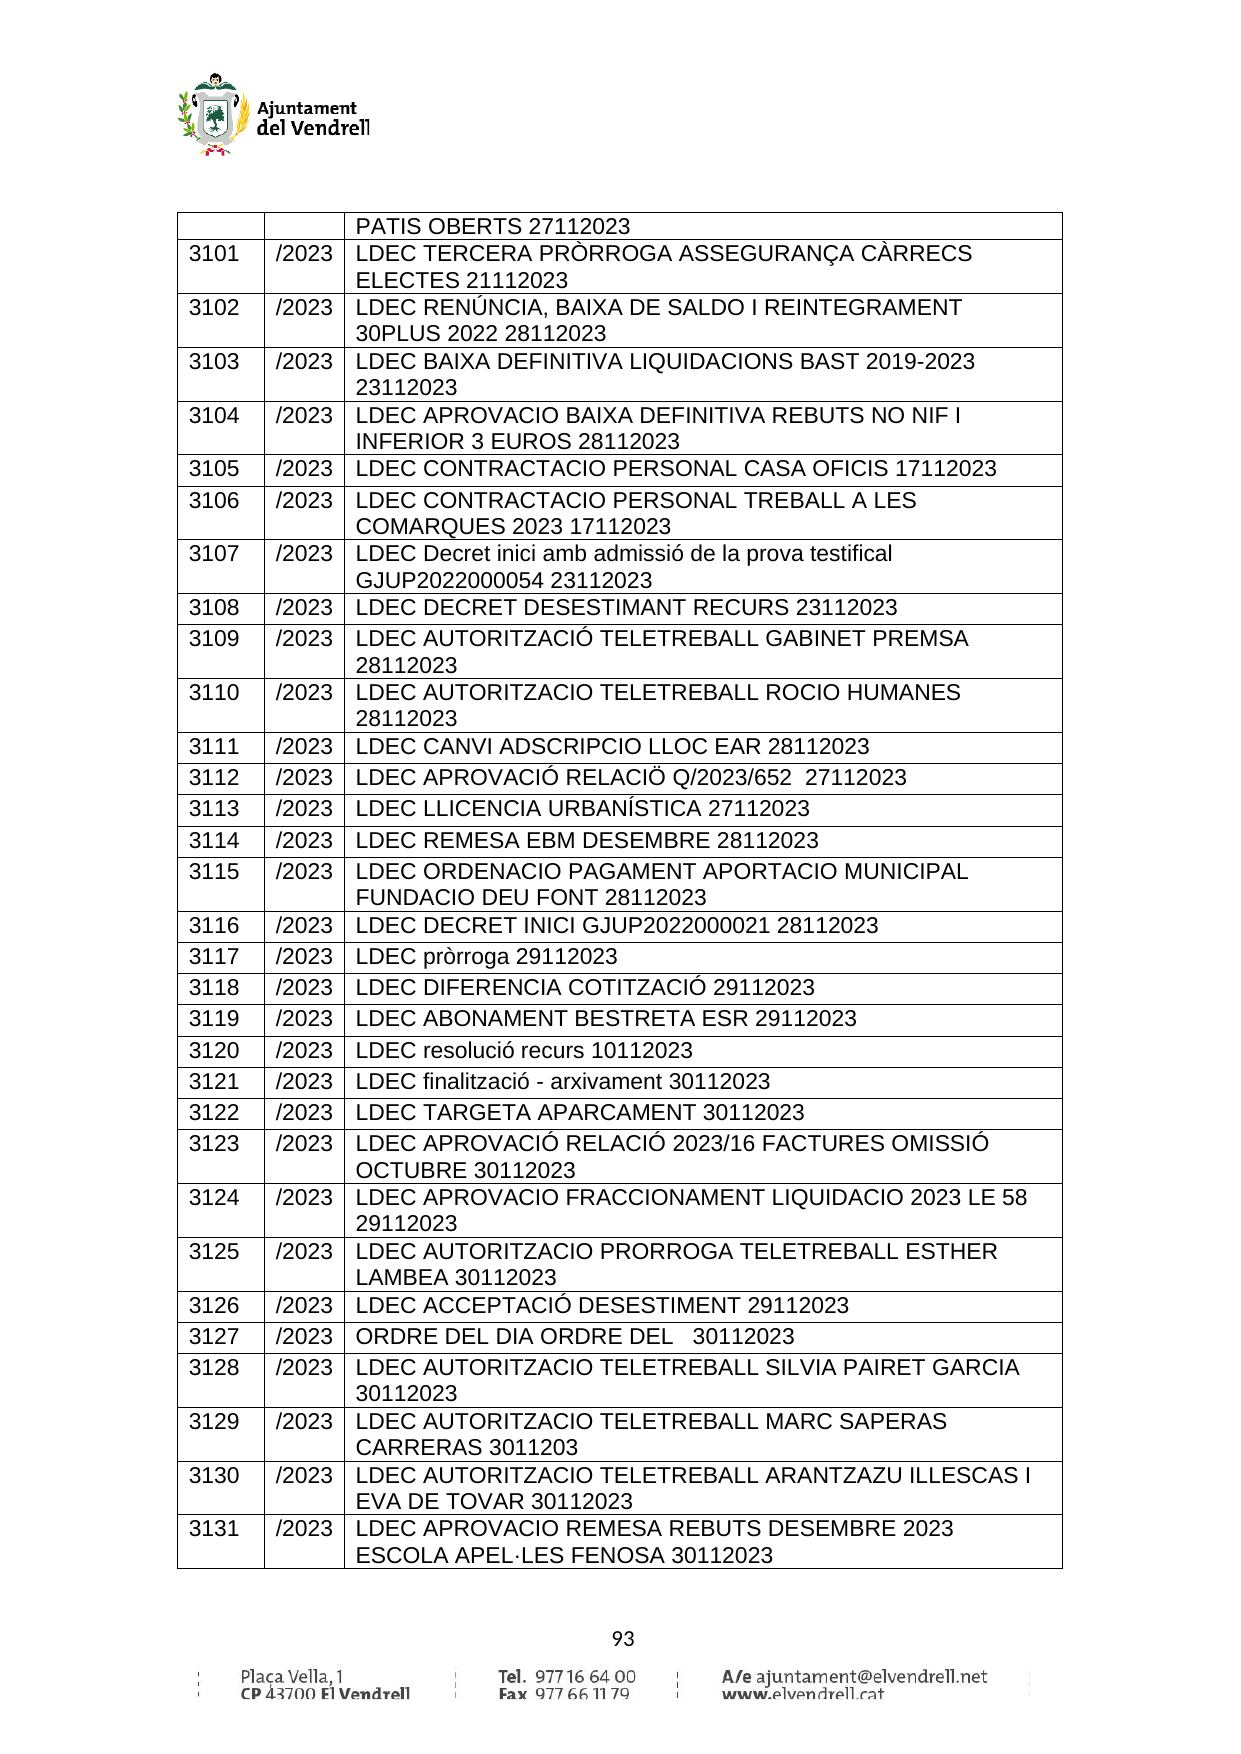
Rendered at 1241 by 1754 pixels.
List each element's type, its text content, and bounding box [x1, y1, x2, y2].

table_cell 3125 [178, 1238, 264, 1291]
table_cell /2023 [265, 764, 344, 794]
table_cell LDEC AUTORITZACIO TELETREBALL SILVIA PAIRET GARCIA 30112023 [345, 1354, 1062, 1407]
table_cell /2023 [265, 1323, 344, 1353]
table_cell LDEC DIFERENCIA COTITZACIÓ 29112023 [345, 974, 1062, 1004]
table_cell 3131 [178, 1515, 264, 1568]
table_cell 3113 [178, 795, 264, 826]
table_cell ORDRE DEL DIA ORDRE DEL 30112023 [345, 1323, 1062, 1353]
table_cell LDEC ORDENACIO PAGAMENT APORTACIO MUNICIPAL FUNDACIO DEU FONT 28112023 [345, 858, 1062, 911]
table_cell 3104 [178, 402, 264, 454]
table_cell LDEC APROVACIÓ RELACIÓ 2023/16 FACTURES OMISSIÓ OCTUBRE 30112023 [345, 1130, 1062, 1183]
table_cell 3107 [178, 540, 264, 593]
table_cell LDEC LLICENCIA URBANÍSTICA 27112023 [345, 795, 1062, 826]
table_cell 3130 [178, 1462, 264, 1514]
table_cell LDEC ABONAMENT BESTRETA ESR 29112023 [345, 1005, 1062, 1036]
table_cell LDEC APROVACIO BAIXA DEFINITIVA REBUTS NO NIF I INFERIOR 3 EUROS 28112023 [345, 402, 1062, 454]
table_cell LDEC pròrroga 29112023 [345, 943, 1062, 973]
table_cell /2023 [265, 1515, 344, 1568]
table_cell /2023 [265, 827, 344, 857]
table_cell /2023 [265, 1184, 344, 1237]
table_cell /2023 [265, 294, 344, 347]
table_cell /2023 [265, 348, 344, 401]
table_cell 3112 [178, 764, 264, 794]
table_cell 3108 [178, 594, 264, 624]
table_cell 3115 [178, 858, 264, 911]
table_cell /2023 [265, 1130, 344, 1183]
table_cell [265, 213, 344, 239]
table_cell LDEC resolució recurs 10112023 [345, 1037, 1062, 1067]
table_cell /2023 [265, 679, 344, 732]
table_cell 3129 [178, 1408, 264, 1461]
table_cell 3102 [178, 294, 264, 347]
table_cell 3121 [178, 1068, 264, 1098]
table_cell 3111 [178, 733, 264, 763]
table_cell LDEC AUTORITZACIO TELETREBALL ROCIO HUMANES 28112023 [345, 679, 1062, 732]
table_cell /2023 [265, 1408, 344, 1461]
table_cell 3122 [178, 1099, 264, 1129]
table_cell /2023 [265, 402, 344, 454]
table_cell LDEC RENÚNCIA, BAIXA DE SALDO I REINTEGRAMENT 30PLUS 2022 28112023 [345, 294, 1062, 347]
table_cell /2023 [265, 858, 344, 911]
table_cell LDEC ACCEPTACIÓ DESESTIMENT 29112023 [345, 1292, 1062, 1322]
table_cell 3127 [178, 1323, 264, 1353]
table_cell /2023 [265, 795, 344, 826]
table_cell /2023 [265, 240, 344, 293]
table_cell /2023 [265, 1005, 344, 1036]
table_cell 3105 [178, 455, 264, 486]
table_cell LDEC CONTRACTACIO PERSONAL TREBALL A LES COMARQUES 2023 17112023 [345, 487, 1062, 539]
table_cell /2023 [265, 1068, 344, 1098]
table_cell /2023 [265, 594, 344, 624]
table_cell /2023 [265, 1099, 344, 1129]
table_cell /2023 [265, 1354, 344, 1407]
table_cell /2023 [265, 943, 344, 973]
table_cell /2023 [265, 625, 344, 678]
table_cell LDEC DECRET INICI GJUP2022000021 28112023 [345, 912, 1062, 942]
table_cell 3110 [178, 679, 264, 732]
table_cell LDEC AUTORITZACIO PRORROGA TELETREBALL ESTHER LAMBEA 30112023 [345, 1238, 1062, 1291]
table_cell /2023 [265, 912, 344, 942]
table_cell 3109 [178, 625, 264, 678]
table_cell LDEC APROVACIO FRACCIONAMENT LIQUIDACIO 2023 LE 58 29112023 [345, 1184, 1062, 1237]
table_cell 3117 [178, 943, 264, 973]
table_cell LDEC AUTORITZACIO TELETREBALL ARANTZAZU ILLESCAS I EVA DE TOVAR 30112023 [345, 1462, 1062, 1514]
table_cell LDEC APROVACIÓ RELACIÖ Q/2023/652 27112023 [345, 764, 1062, 794]
table_cell /2023 [265, 1238, 344, 1291]
table_cell 3124 [178, 1184, 264, 1237]
table_cell LDEC CANVI ADSCRIPCIO LLOC EAR 28112023 [345, 733, 1062, 763]
table_cell LDEC TERCERA PRÒRROGA ASSEGURANÇA CÀRRECS ELECTES 21112023 [345, 240, 1062, 293]
table_cell /2023 [265, 455, 344, 486]
table_cell LDEC AUTORITZACIÓ TELETREBALL GABINET PREMSA 28112023 [345, 625, 1062, 678]
table_cell LDEC BAIXA DEFINITIVA LIQUIDACIONS BAST 2019-2023 23112023 [345, 348, 1062, 401]
table_cell 3120 [178, 1037, 264, 1067]
table_cell 3103 [178, 348, 264, 401]
table_cell /2023 [265, 1037, 344, 1067]
table_cell 3116 [178, 912, 264, 942]
table_cell LDEC APROVACIO REMESA REBUTS DESEMBRE 2023 ESCOLA APEL·LES FENOSA 30112023 [345, 1515, 1062, 1568]
table_cell LDEC AUTORITZACIO TELETREBALL MARC SAPERAS CARRERAS 3011203 [345, 1408, 1062, 1461]
table_cell 3114 [178, 827, 264, 857]
table_cell /2023 [265, 1462, 344, 1514]
table_cell 3118 [178, 974, 264, 1004]
table_cell 3119 [178, 1005, 264, 1036]
table_cell LDEC TARGETA APARCAMENT 30112023 [345, 1099, 1062, 1129]
table_cell PATIS OBERTS 27112023 [345, 213, 1062, 239]
table_cell /2023 [265, 1292, 344, 1322]
table_cell /2023 [265, 974, 344, 1004]
table_cell LDEC REMESA EBM DESEMBRE 28112023 [345, 827, 1062, 857]
table_cell 3126 [178, 1292, 264, 1322]
table_cell /2023 [265, 540, 344, 593]
table_cell /2023 [265, 487, 344, 539]
table_cell LDEC CONTRACTACIO PERSONAL CASA OFICIS 17112023 [345, 455, 1062, 486]
table_cell 3101 [178, 240, 264, 293]
table_cell [178, 213, 264, 239]
table_cell LDEC Decret inici amb admissió de la prova testifical GJUP2022000054 23112023 [345, 540, 1062, 593]
table_cell /2023 [265, 733, 344, 763]
table_cell 3128 [178, 1354, 264, 1407]
table_cell 3123 [178, 1130, 264, 1183]
table_cell LDEC finalització - arxivament 30112023 [345, 1068, 1062, 1098]
table_cell LDEC DECRET DESESTIMANT RECURS 23112023 [345, 594, 1062, 624]
table_cell 3106 [178, 487, 264, 539]
